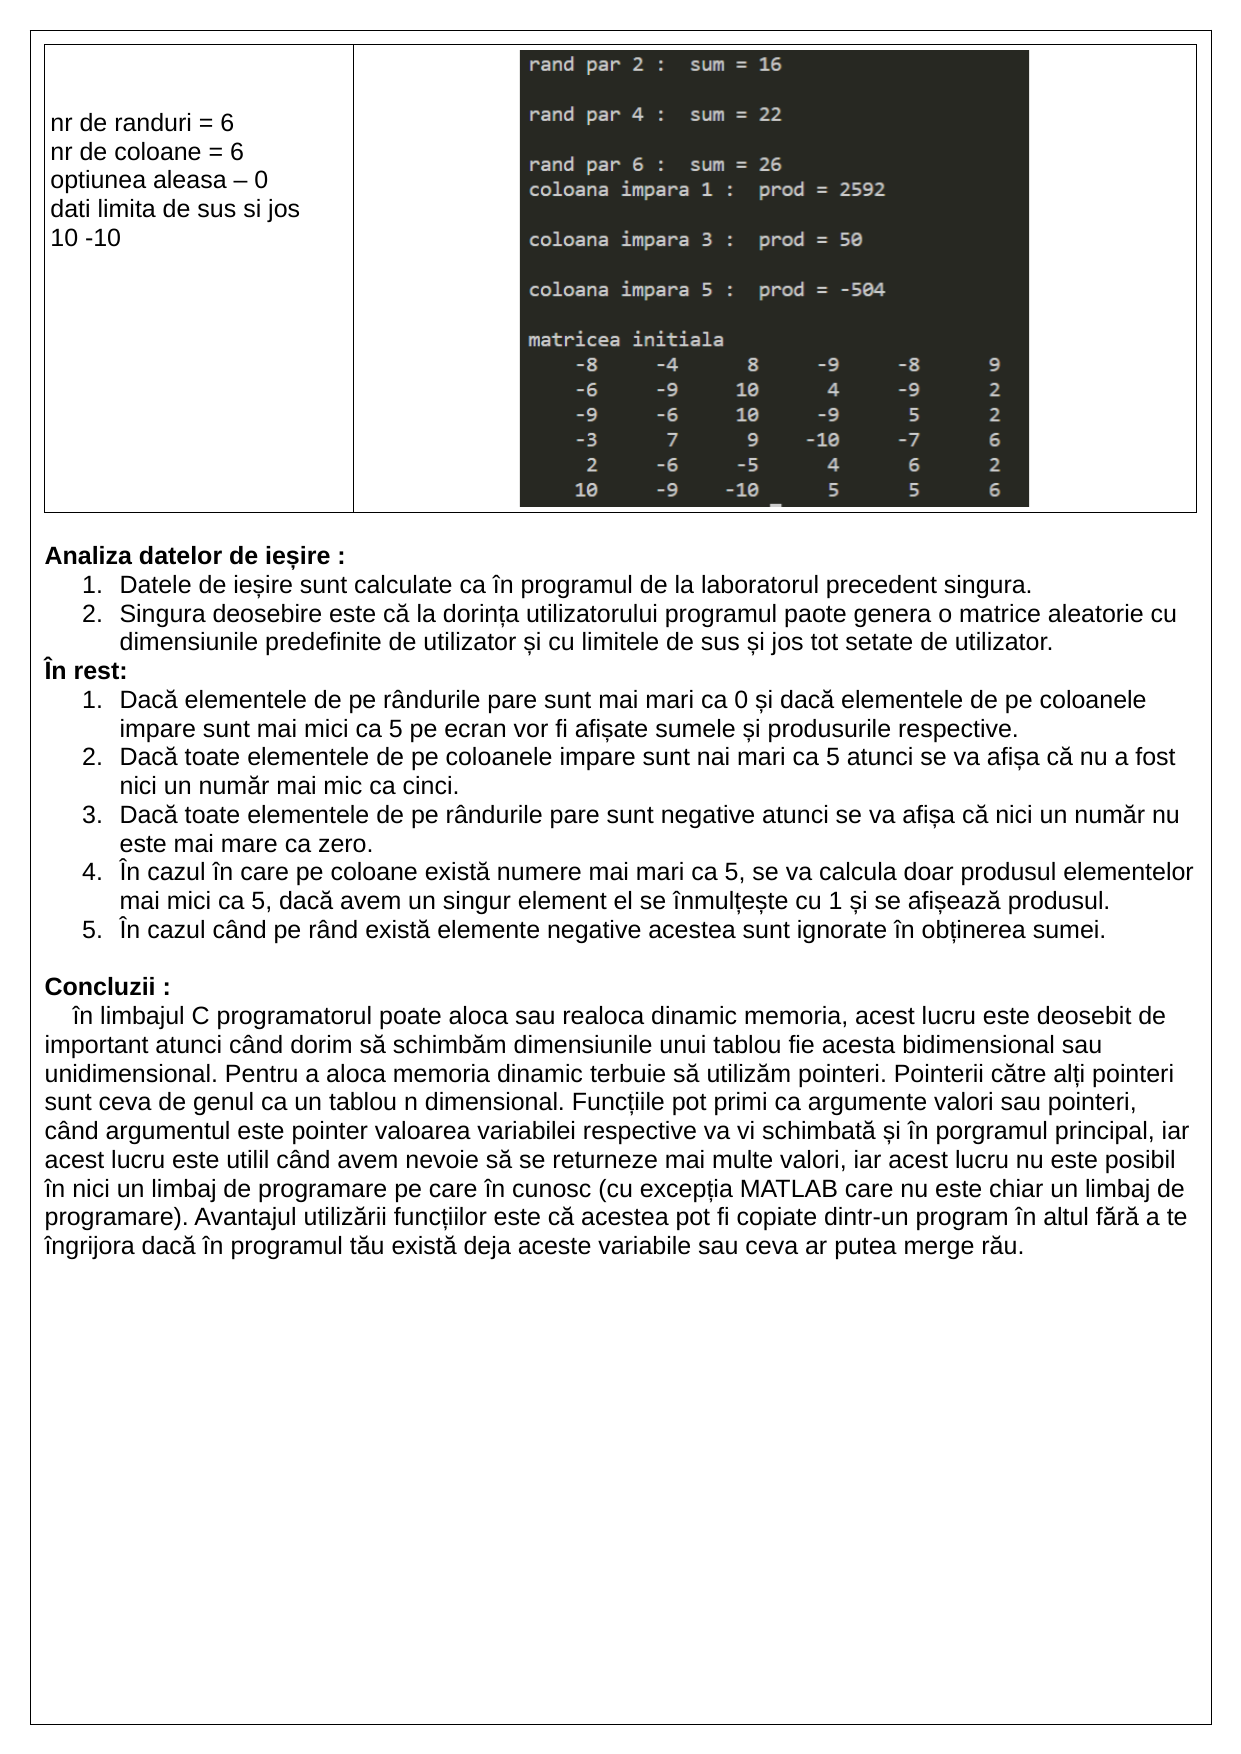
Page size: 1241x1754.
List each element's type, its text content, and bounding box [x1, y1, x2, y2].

text Analiza datelor de ieșire : [44, 541, 1196, 570]
list În cazul în care pe coloane există numere mai mari ca 5, se va calcula doar produsul elementelor mai mici ca 5, dacă avem un singur element el se înmulțește cu 1 și se afișează produsul. [82, 857, 1196, 915]
list Datele de ieșire sunt calculate ca în programul de la laboratorul precedent singura. [82, 570, 1196, 598]
list Singura deosebire este că la dorința utilizatorului programul paote genera o matrice aleatorie cu dimensiunile predefinite de utilizator și cu limitele de sus și jos tot setate de utilizator. [82, 598, 1196, 656]
list Dacă toate elementele de pe coloanele impare sunt nai mari ca 5 atunci se va afișa că nu a fost nici un număr mai mic ca cinci. [82, 742, 1196, 800]
list Dacă elementele de pe rândurile pare sunt mai mari ca 0 și dacă elementele de pe coloanele impare sunt mai mici ca 5 pe ecran vor fi afișate sumele și produsurile respective. [82, 685, 1196, 742]
text În rest: [44, 656, 1196, 685]
table_cell [354, 45, 1196, 512]
list Dacă toate elementele de pe rândurile pare sunt negative atunci se va afișa că nici un număr nu este mai mare ca zero. [82, 800, 1196, 857]
text Concluzii : [44, 972, 1196, 1001]
table_cell nr de randuri = 6 nr de coloane = 6 optiunea aleasa – 0 dati limita de sus si jos 10 -10 [45, 45, 353, 512]
text în limbajul C programatorul poate aloca sau realoca dinamic memoria, acest lucru este deosebit de important atunci când dorim să schimbăm dimensiunile unui tablou fie acesta bidimensional sau unidimensional. Pentru a aloca memoria dinamic terbuie să utilizăm pointeri. Pointerii către alți pointeri sunt ceva de genul ca un tablou n dimensional. Funcțiile pot primi ca argumente valori sau pointeri, când argumentul este pointer valoarea variabilei respective va vi schimbată și în porgramul principal, iar acest lucru este utilil când avem nevoie să se returneze mai multe valori, iar acest lucru nu este posibil în nici un limbaj de programare pe care în cunosc (cu excepția MATLAB care nu este chiar un limbaj de programare). Avantajul utilizării funcțiilor este că acestea pot fi copiate dintr-un program în altul fără a te îngrijora dacă în programul tău există deja aceste variabile sau ceva ar putea merge rău. [44, 1001, 1196, 1260]
list În cazul când pe rând există elemente negative acestea sunt ignorate în obținerea sumei. [82, 915, 1196, 943]
picture [519, 50, 1030, 507]
